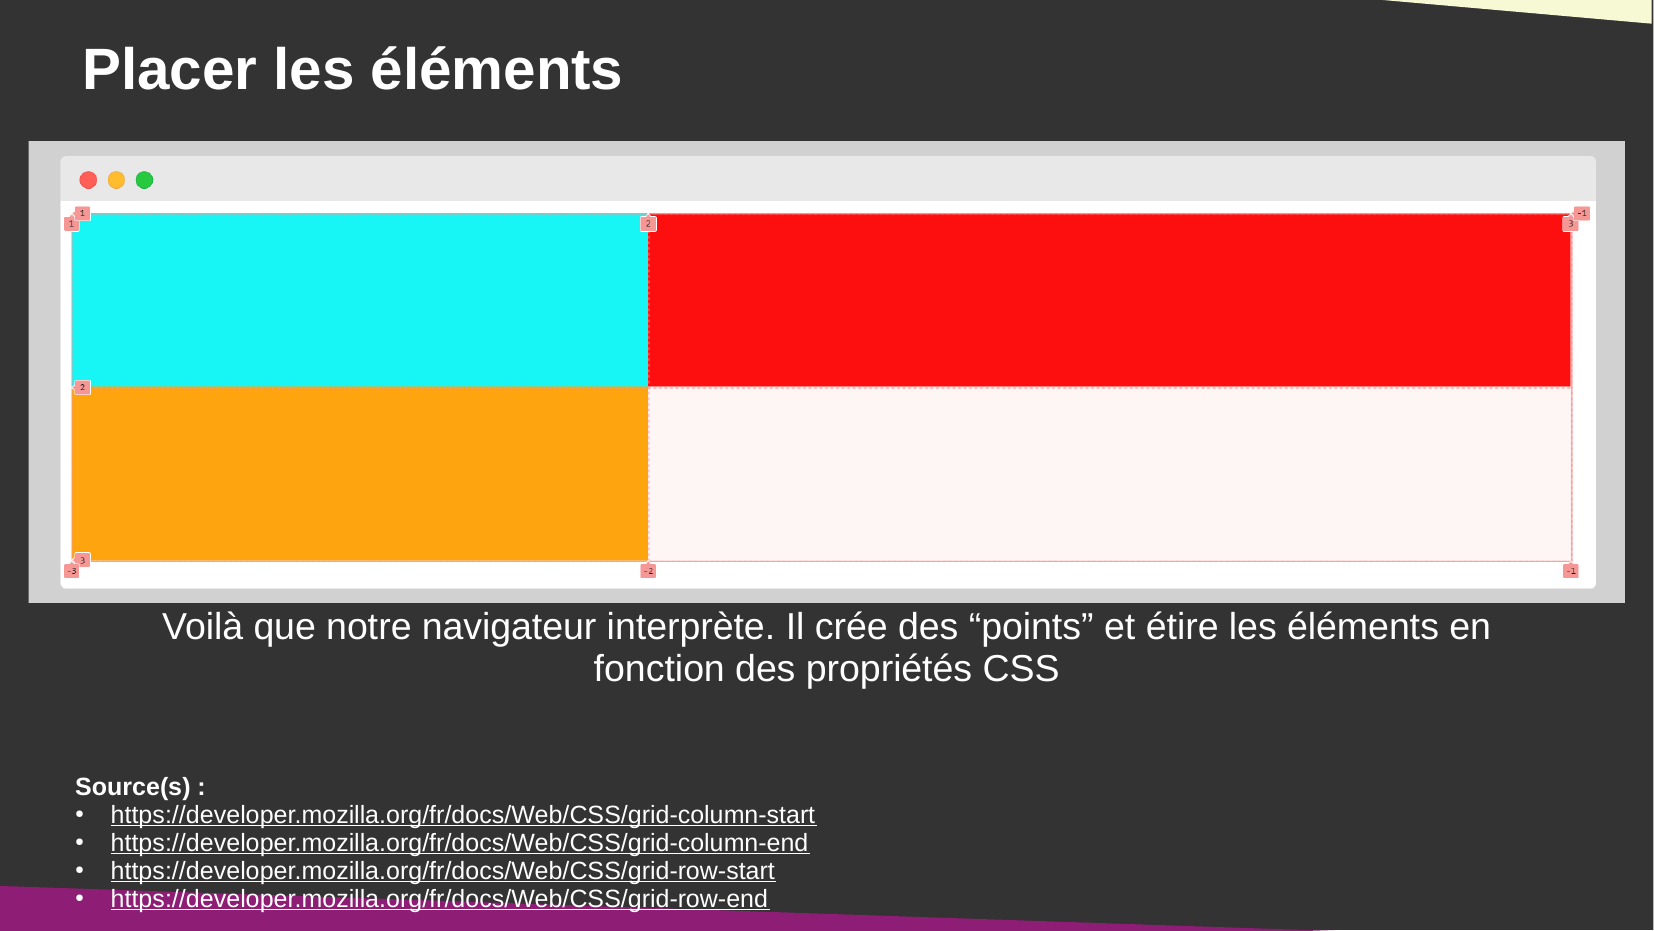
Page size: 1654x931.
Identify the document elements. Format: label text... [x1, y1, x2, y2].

title Placer les éléments [82, 37, 1571, 122]
text_box Source(s) : https://developer.mozilla.org/fr/docs/Web/CSS/grid-column-start https://developer.mozilla.org/fr/docs/Web/CSS/grid-column-end https://developer.mozilla.org/fr/docs/Web/CSS/grid-row-start https://developer.mozilla.org/fr/docs/Web/CSS/grid-row-end [60, 765, 1546, 920]
text_box [1382, 0, 1652, 24]
text_box Voilà que notre navigateur interprète. Il crée des “points” et étire les éléments en fonction des propriétés CSS [118, 603, 1536, 698]
picture [28, 141, 1625, 603]
text_box [0, 885, 1336, 931]
